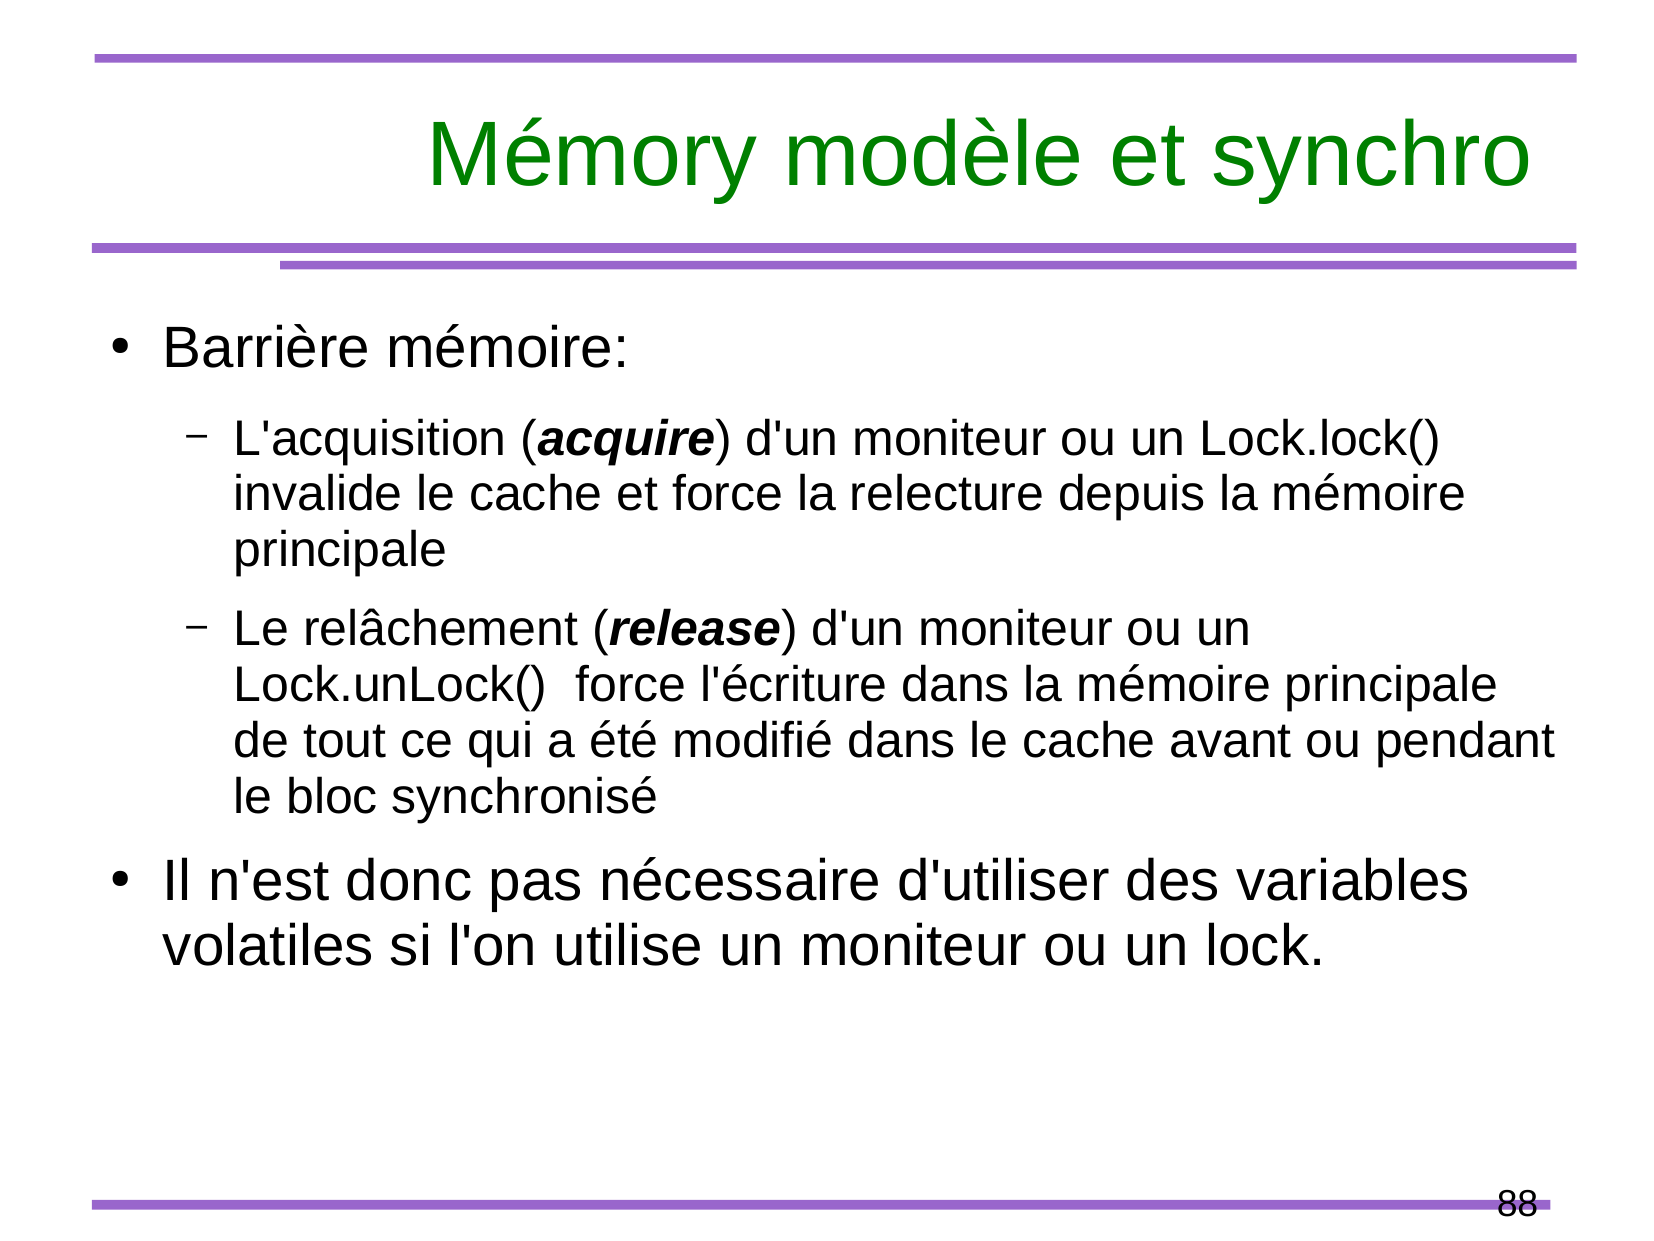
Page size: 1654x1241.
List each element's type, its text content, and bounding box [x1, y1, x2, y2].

list Barrière mémoire: L'acquisition (acquire) d'un moniteur ou un Lock.lock() invalide le cache et force la relecture depuis la mémoire principale Le relâchement (release) d'un moniteur ou un Lock.unLock() force l'écriture dans la mémoire principale de tout ce qui a été modifié dans le cache avant ou pendant le bloc synchronisé Il n'est donc pas nécessaire d'utiliser des variables volatiles si l'on utilise un moniteur ou un lock. [92, 315, 1563, 1105]
title Mémory modèle et synchro [121, 49, 1534, 257]
